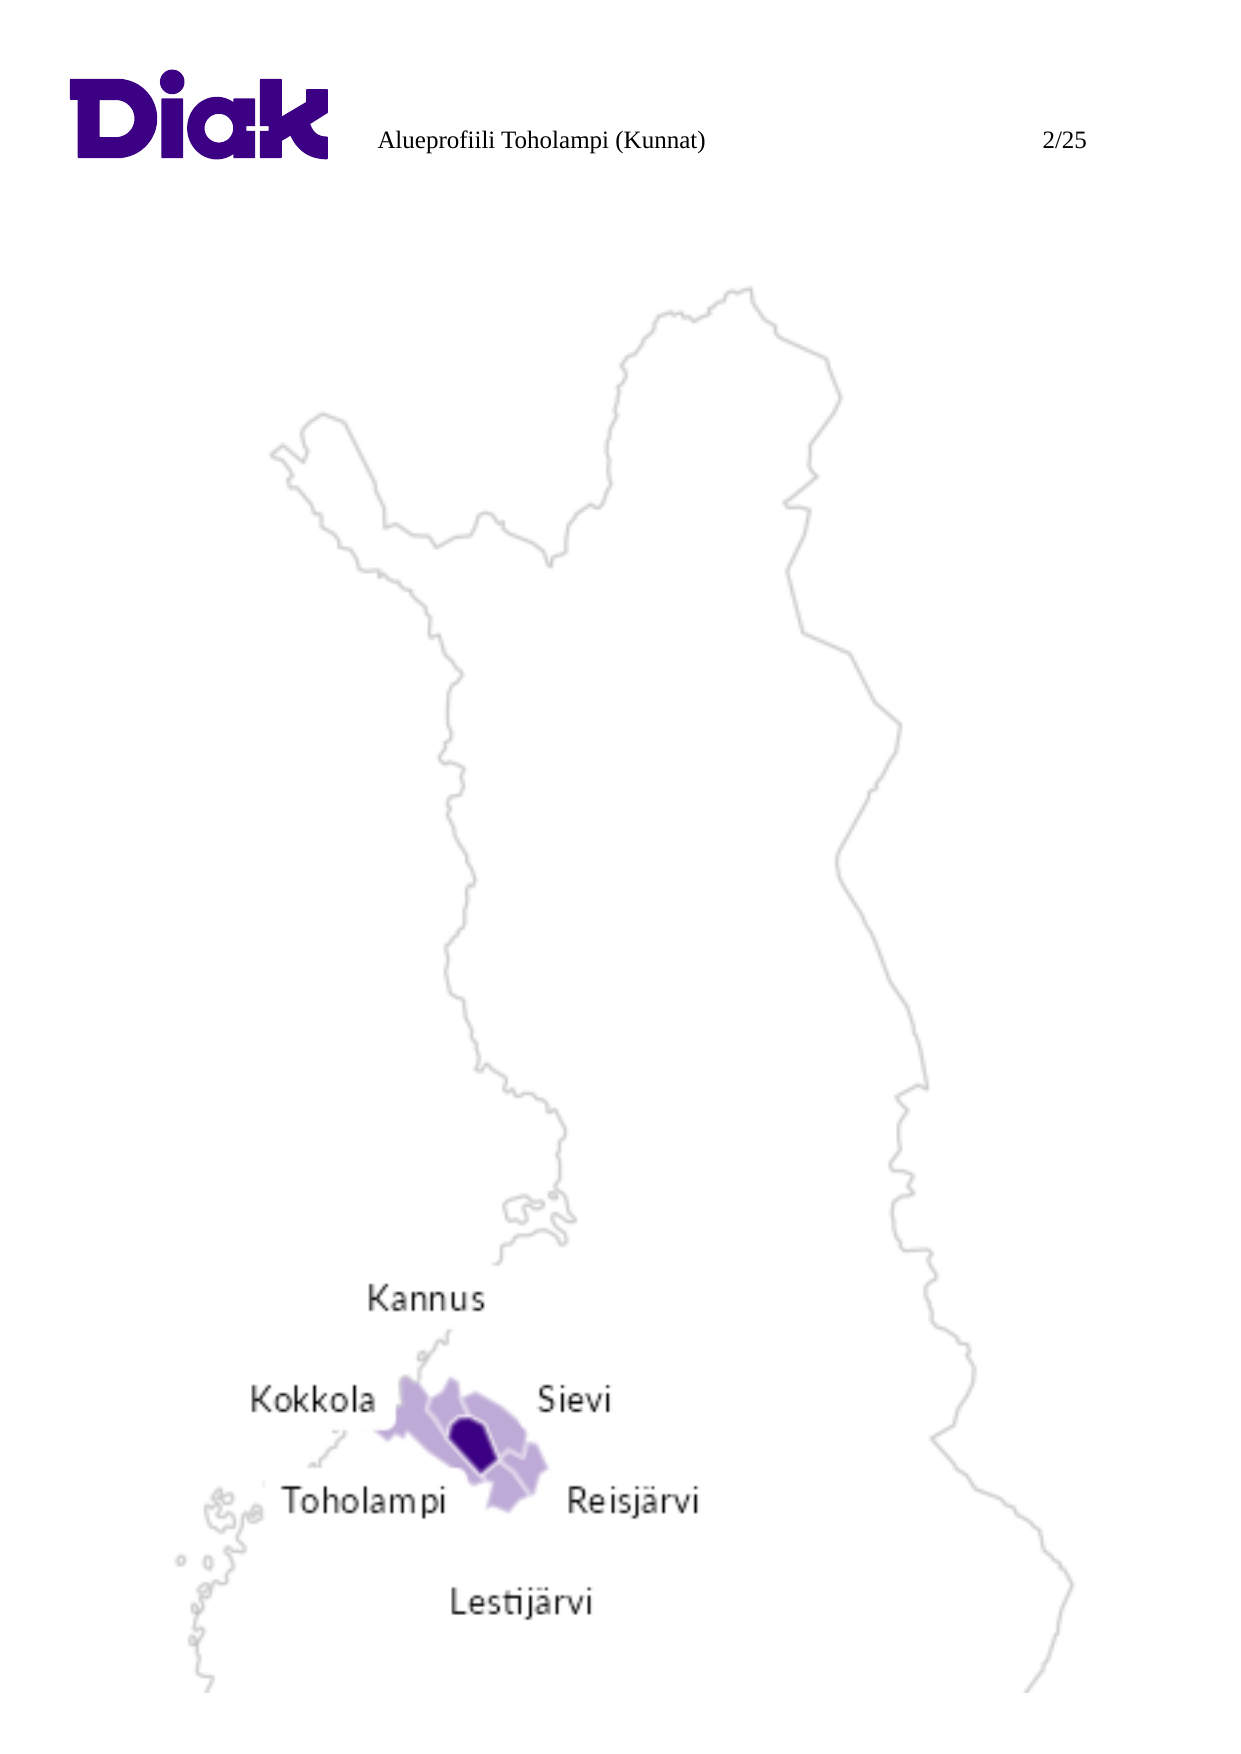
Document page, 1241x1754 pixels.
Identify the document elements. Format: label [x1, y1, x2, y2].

picture [61, 196, 1179, 1693]
